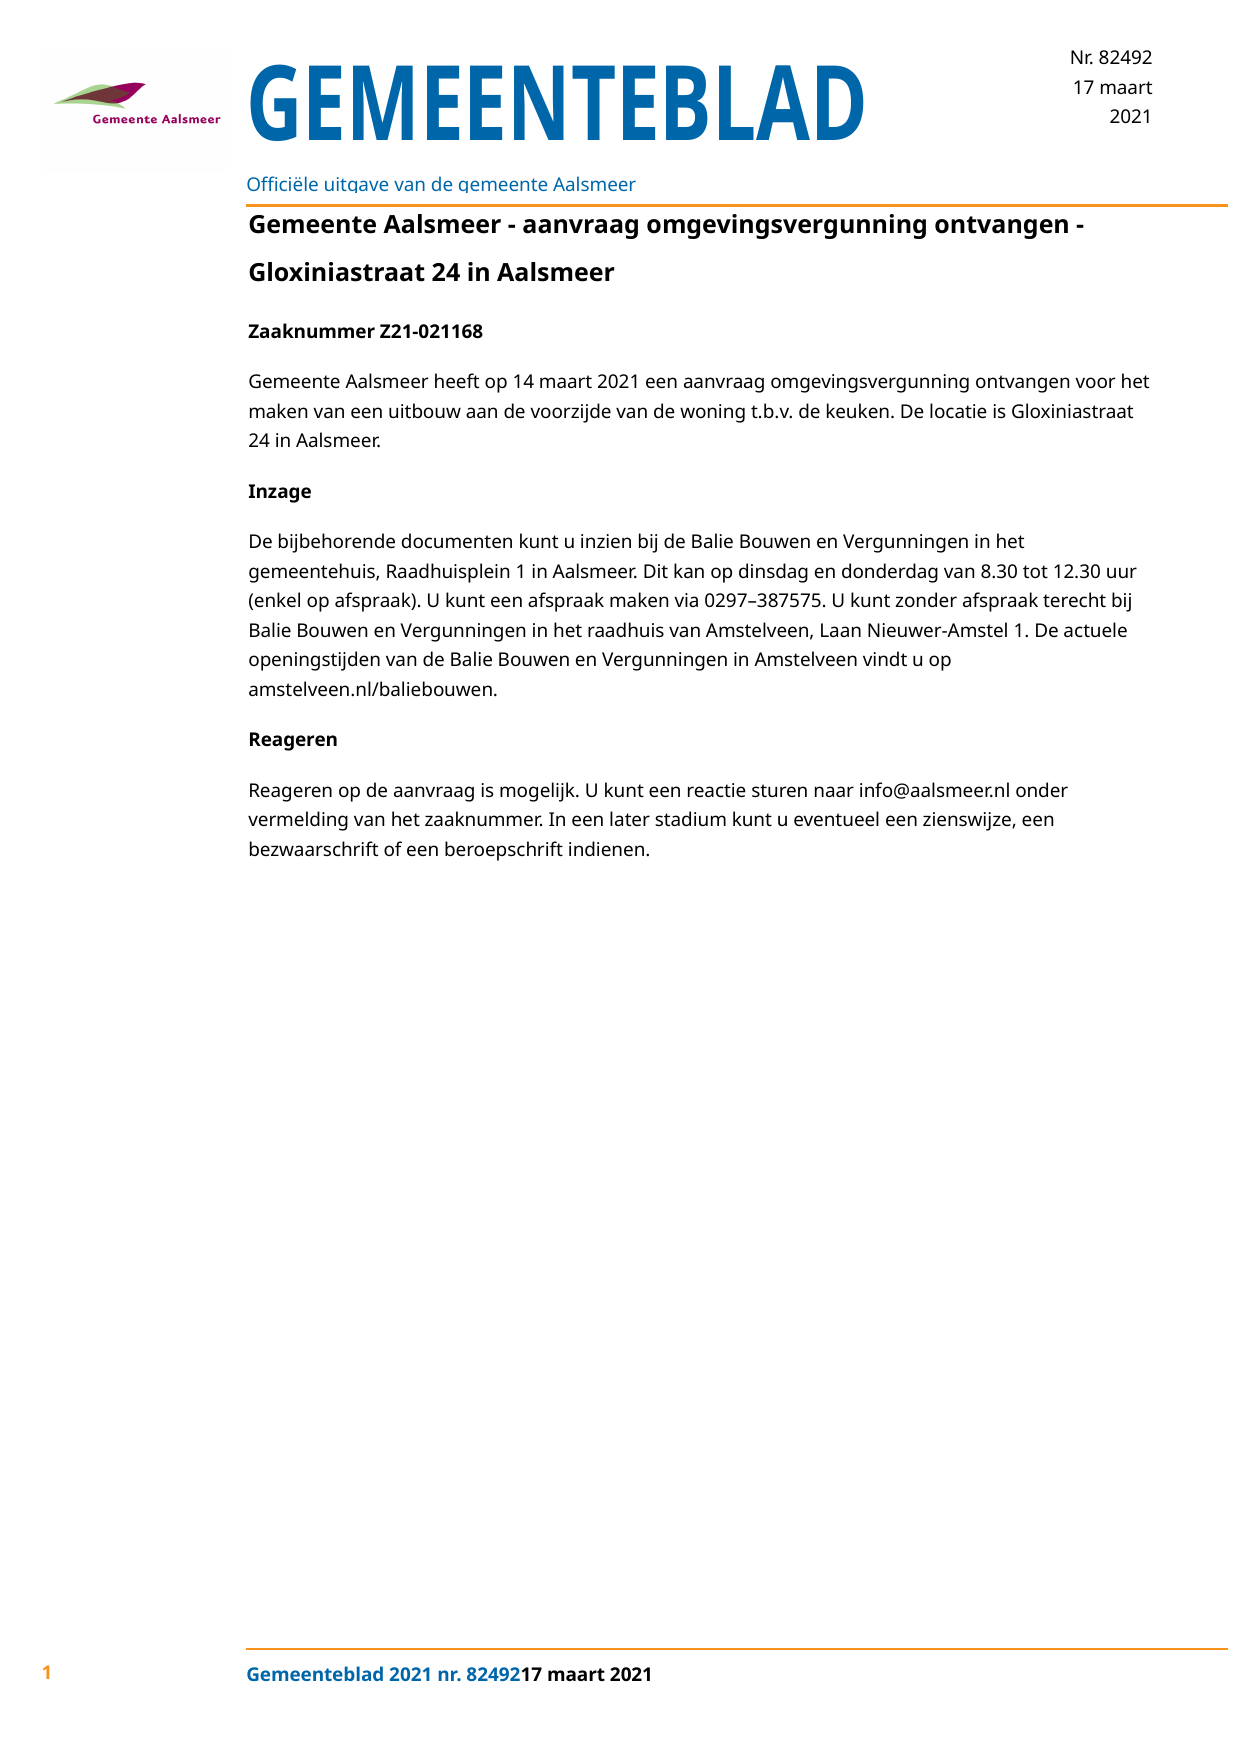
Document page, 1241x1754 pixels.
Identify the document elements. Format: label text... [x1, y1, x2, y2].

text Gemeente Aalsmeer heeft op 14 maart 2021 een aanvraag omgevingsvergunning ontvangen voor het maken van een uitbouw aan de voorzijde van de woning t.b.v. de keuken. De locatie is Gloxiniastraat 24 in Aalsmeer. [248, 368, 1152, 453]
text Reageren [248, 727, 1152, 752]
text Inzage [248, 478, 1152, 504]
text De bijbehorende documenten kunt u inzien bij de Balie Bouwen en Vergunningen in het gemeentehuis, Raadhuisplein 1 in Aalsmeer. Dit kan op dinsdag en donderdag van 8.30 tot 12.30 uur (enkel op afspraak). U kunt een afspraak maken via 0297–387575. U kunt zonder afspraak terecht bij Balie Bouwen en Vergunningen in het raadhuis van Amstelveen, Laan Nieuwer-Amstel 1. De actuele openingstijden van de Balie Bouwen en Vergunningen in Amstelveen vindt u op amstelveen.nl/baliebouwen. [248, 528, 1152, 702]
text Gemeente Aalsmeer - aanvraag omgevingsvergunning ontvangen - Gloxiniastraat 24 in Aalsmeer [248, 207, 1152, 288]
picture [41, 47, 231, 172]
text Zaaknummer Z21-021168 [248, 318, 1152, 344]
text Reageren op de aanvraag is mogelijk. U kunt een reactie sturen naar info@aalsmeer.nl onder vermelding van het zaaknummer. In een later stadium kunt u eventueel een zienswijze, een bezwaarschrift of een beroepschrift indienen. [248, 777, 1152, 862]
